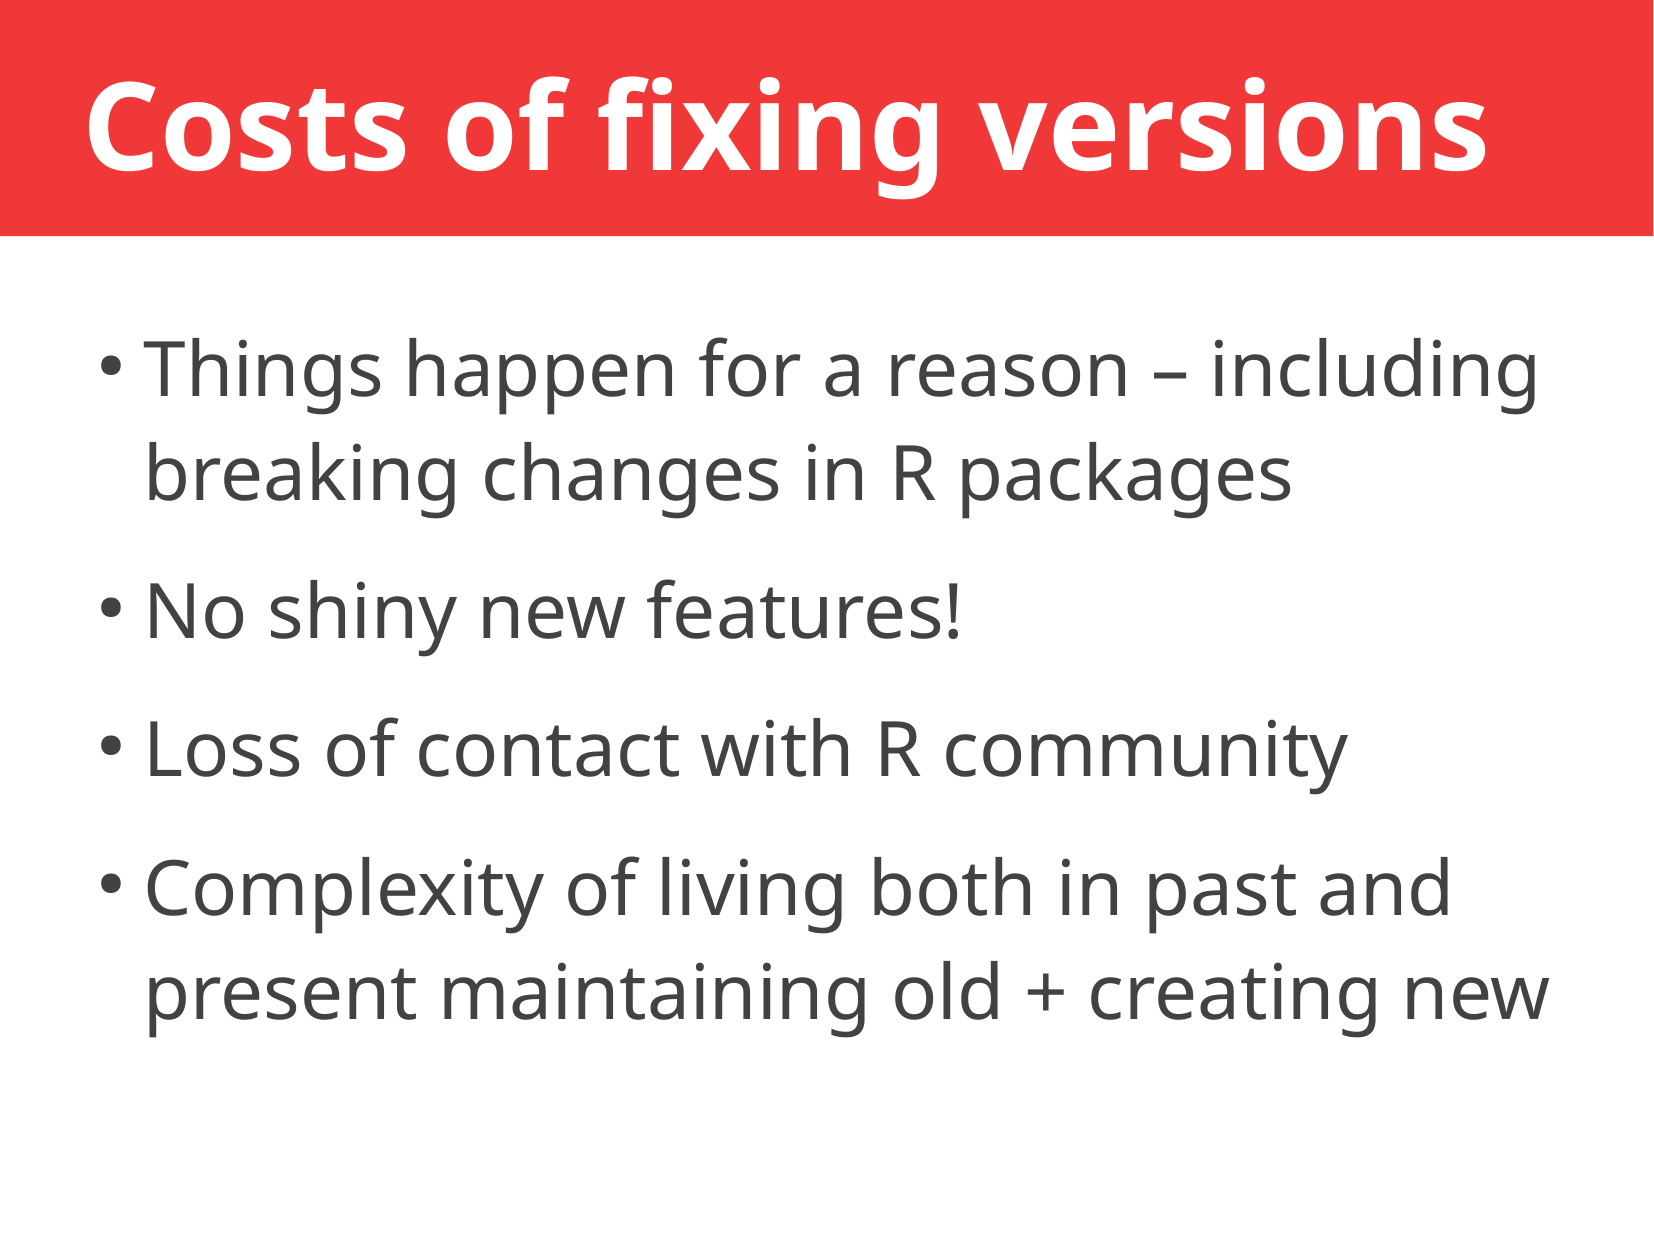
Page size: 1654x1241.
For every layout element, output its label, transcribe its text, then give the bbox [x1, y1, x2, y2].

title Costs of fixing versions [82, 19, 1571, 227]
list Things happen for a reason – including breaking changes in R packages No shiny new features! Loss of contact with R community Complexity of living both in past and present maintaining old + creating new [82, 314, 1563, 1080]
